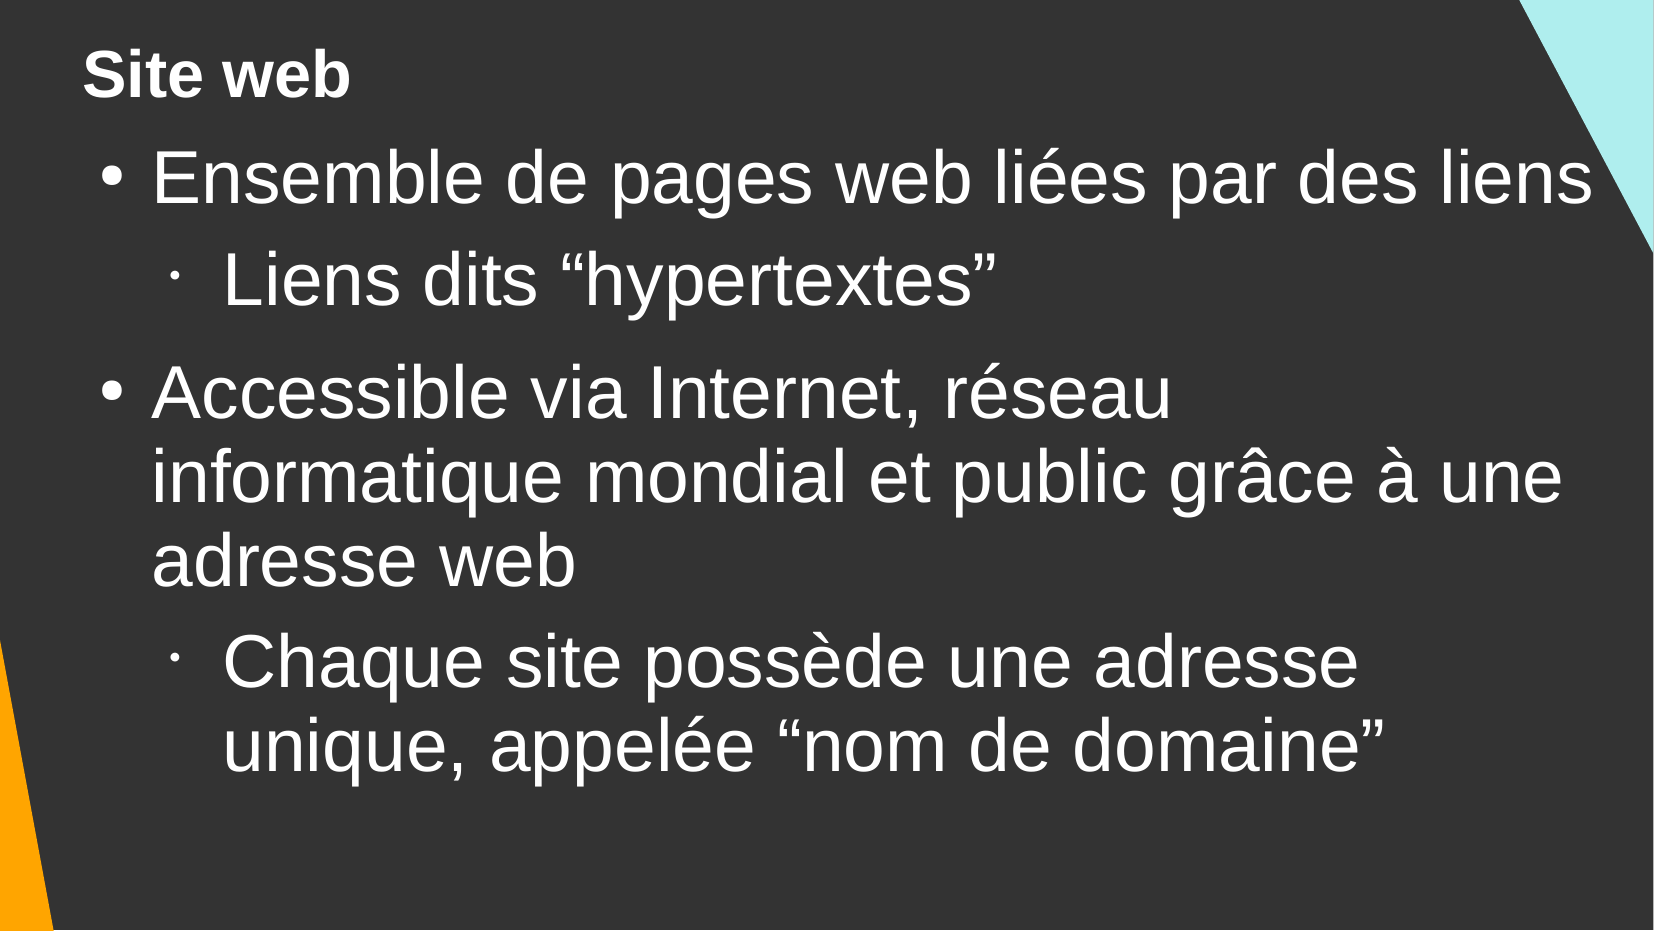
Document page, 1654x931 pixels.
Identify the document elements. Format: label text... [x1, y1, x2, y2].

text_box [1519, 0, 1654, 255]
title Site web [82, 36, 1571, 114]
text_box [0, 640, 54, 931]
list Ensemble de pages web liées par des liens Liens dits “hypertextes” Accessible via Internet, réseau informatique mondial et public grâce à une adresse web Chaque site possède une adresse unique, appelée “nom de domaine” [80, 135, 1605, 789]
